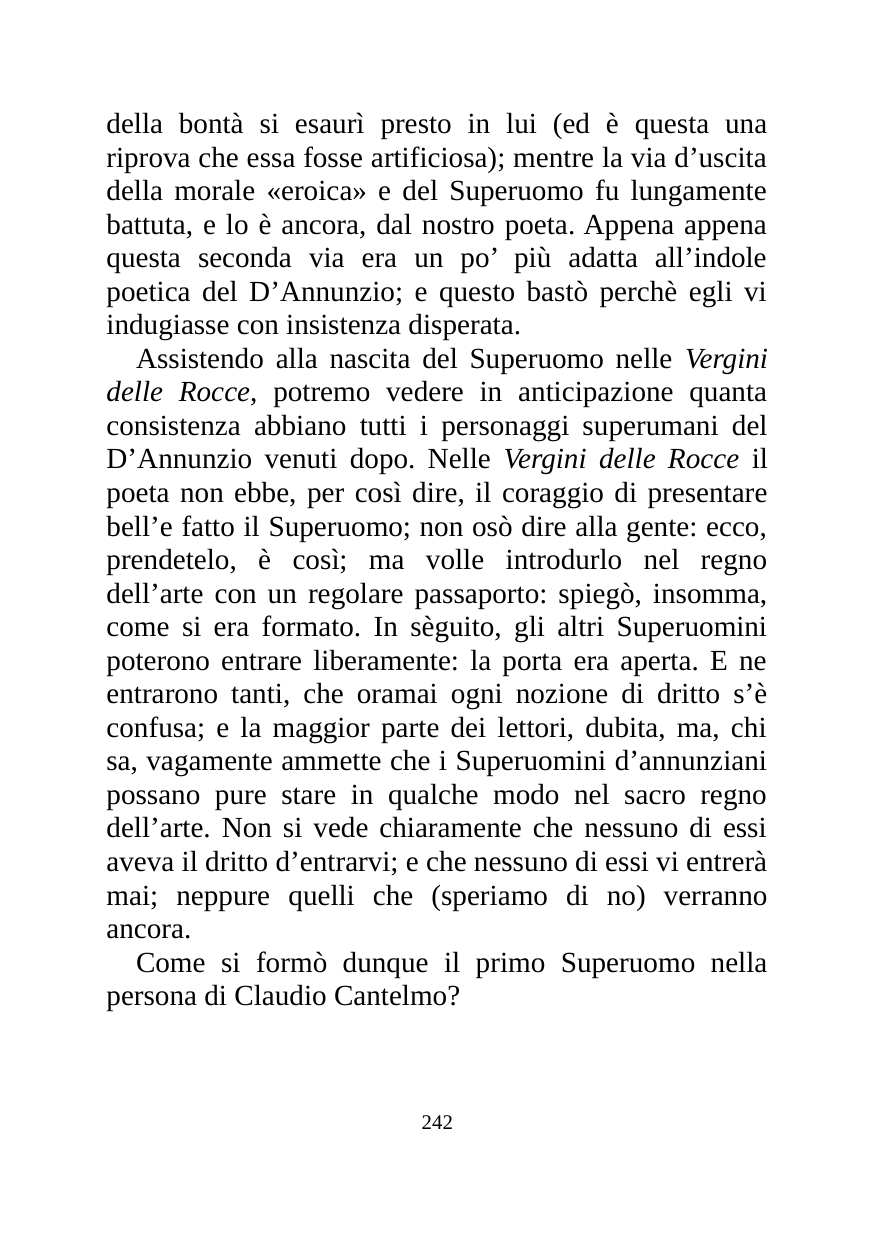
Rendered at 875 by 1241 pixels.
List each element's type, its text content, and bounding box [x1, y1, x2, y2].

text Assistendo alla nascita del Superuomo nelle Vergini delle Rocce, potremo vedere in anticipazione quanta consistenza abbiano tutti i personaggi superumani del D’Annunzio venuti dopo. Nelle Vergini delle Rocce il poeta non ebbe, per così dire, il coraggio di presentare bell’e fatto il Superuomo; non osò dire alla gente: ecco, prendetelo, è così; ma volle introdurlo nel regno dell’arte con un regolare passaporto: spiegò, insomma, come si era formato. In sèguito, gli altri Superuomini poterono entrare liberamente: la porta era aperta. E ne entrarono tanti, che oramai ogni nozione di dritto s’è confusa; e la maggior parte dei lettori, dubita, ma, chi sa, vagamente ammette che i Superuomini d’annunziani possano pure stare in qualche modo nel sacro regno dell’arte. Non si vede chiaramente che nessuno di essi aveva il dritto d’entrarvi; e che nessuno di essi vi entrerà mai; neppure quelli che (speriamo di no) verranno ancora. [106, 341, 768, 945]
text Come si formò dunque il primo Superuomo nella persona di Claudio Cantelmo? [106, 945, 768, 1012]
text della bontà si esaurì presto in lui (ed è questa una riprova che essa fosse artificiosa); mentre la via d’uscita della morale «eroica» e del Superuomo fu lungamente battuta, e lo è ancora, dal nostro poeta. Appena appena questa seconda via era un po’ più adatta all’indole poetica del D’Annunzio; e questo bastò perchè egli vi indugiasse con insistenza disperata. [106, 106, 768, 341]
